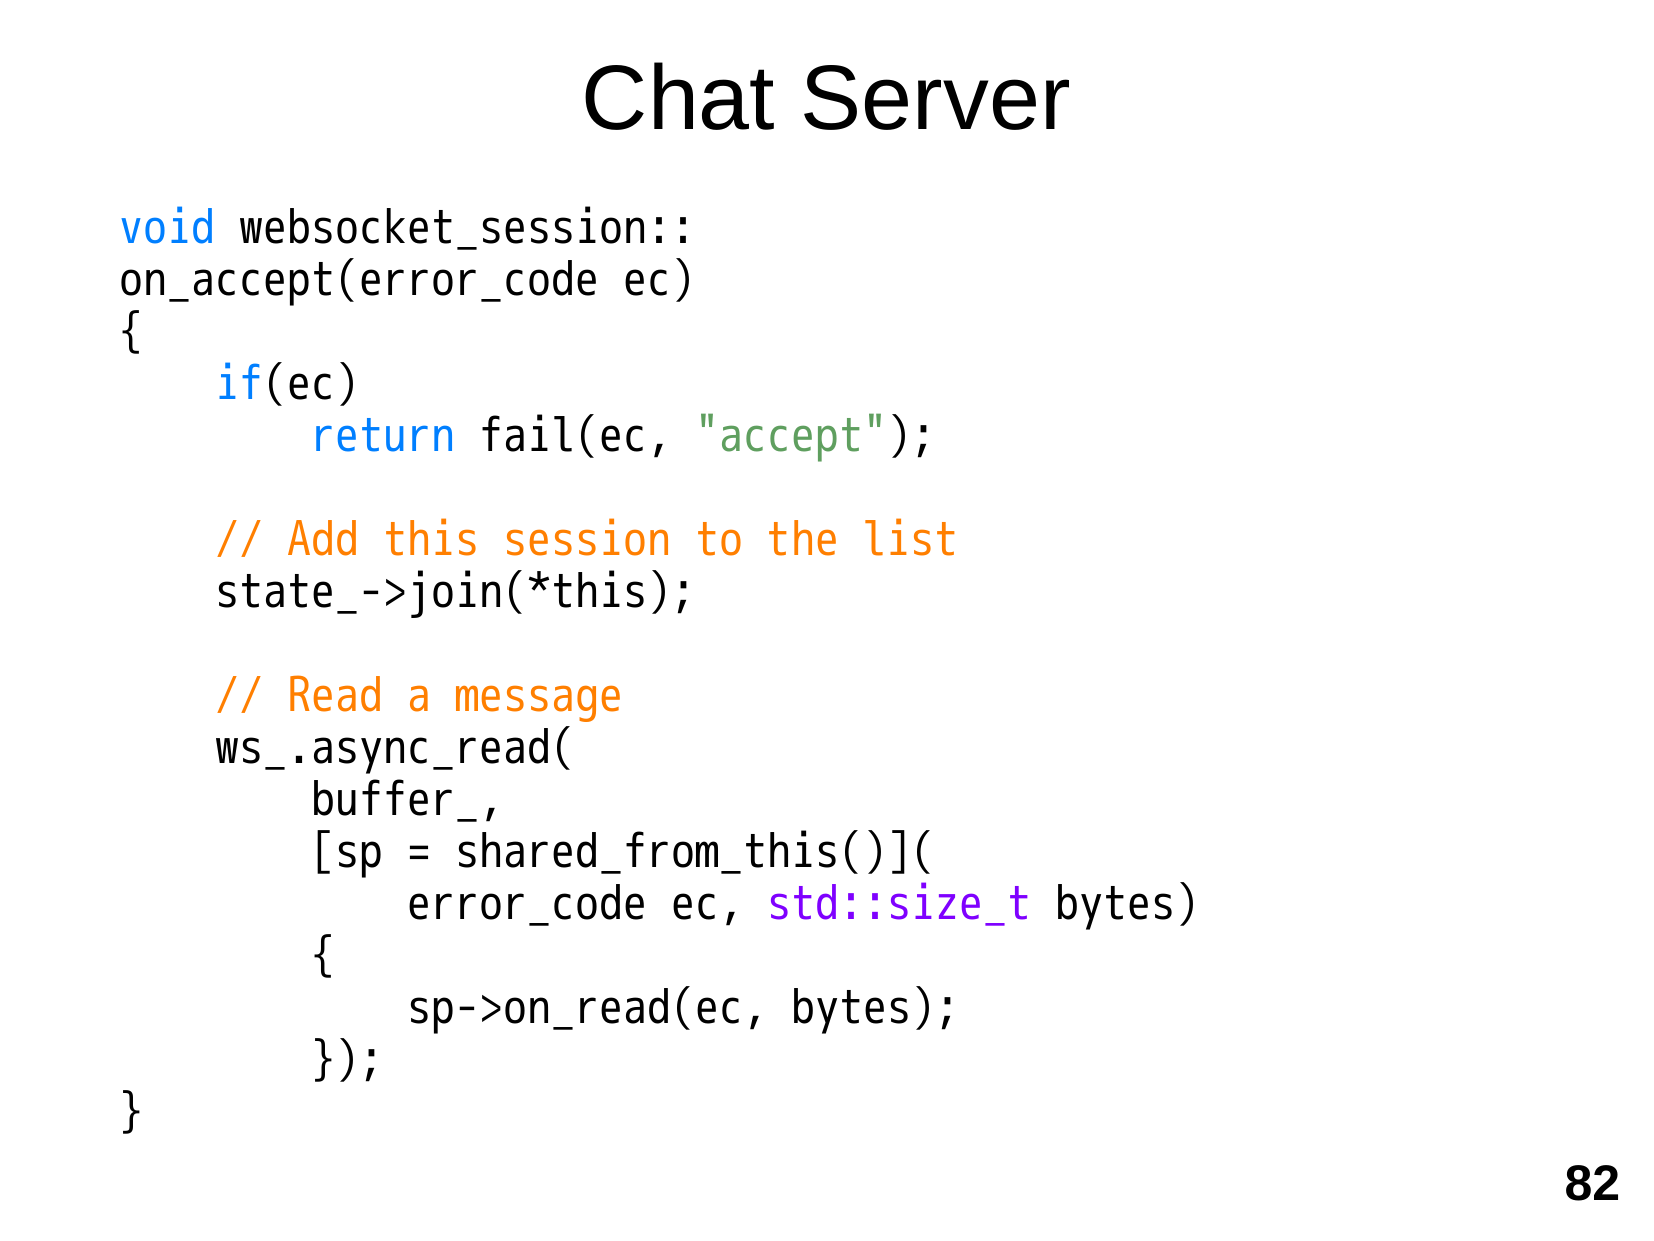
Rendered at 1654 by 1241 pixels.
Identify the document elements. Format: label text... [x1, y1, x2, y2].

title Chat Server [82, 15, 1571, 181]
text_box void websocket_session:: on_accept(error_code ec) { if(ec) return fail(ec, "accept"); // Add this session to the list state_->join(*this); // Read a message ws_.async_read( buffer_, [sp = shared_from_this()]( error_code ec, std::size_t bytes) { sp->on_read(ec, bytes); }); } [104, 195, 1575, 1147]
